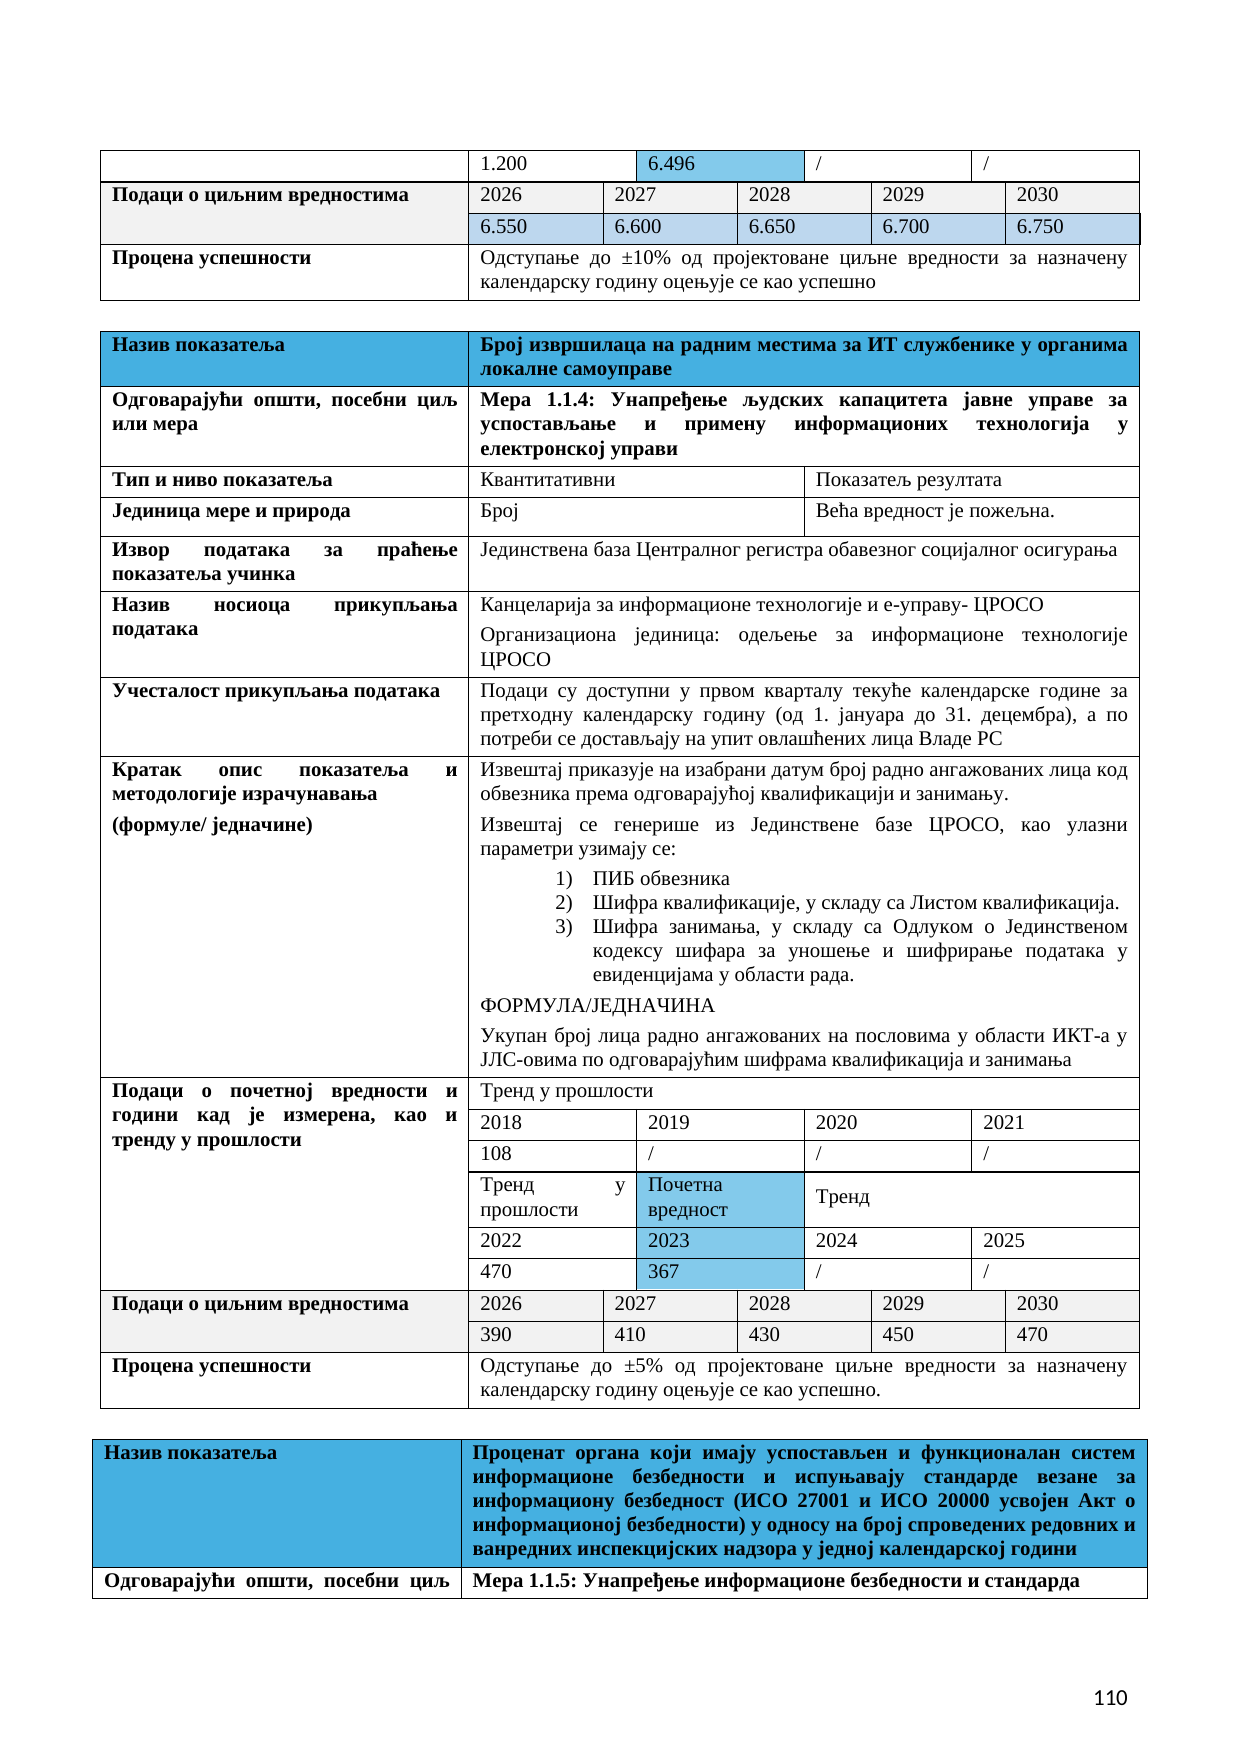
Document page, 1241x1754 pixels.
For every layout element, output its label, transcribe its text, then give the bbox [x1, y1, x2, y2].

table_cell 2029 [872, 1291, 1005, 1321]
table_cell 2023 [637, 1228, 804, 1258]
table_cell Учесталост прикупљања података [101, 678, 468, 756]
table_cell 2020 [805, 1110, 971, 1140]
table_cell 6.700 [872, 214, 1005, 244]
table_cell Подаци су доступни у првом кварталу текуће календарске године за претходну календарску годину (од 1. јануара до 31. децембра), а по потреби се достављају на упит овлашћених лица Владе РС [469, 678, 1139, 756]
table_cell / [972, 151, 1139, 181]
table_cell 410 [604, 1322, 737, 1352]
table_cell 450 [872, 1322, 1005, 1352]
table_cell Кратак опис показатеља и методологије израчунавања (формуле/ једначине) [101, 757, 468, 1077]
table_header Назив показатеља [101, 332, 468, 386]
table_cell Тренд у прошлости [469, 1173, 636, 1227]
table_cell 108 [469, 1141, 636, 1171]
table_cell Подаци о циљним вредностима [101, 183, 468, 244]
table_cell 367 [637, 1259, 804, 1289]
table_cell Тип и ниво показатеља [101, 467, 468, 497]
table_header Број извршилаца на радним местима за ИТ службенике у органима локалне самоуправе [469, 332, 1139, 386]
table_cell / [972, 1141, 1139, 1171]
table_cell 2026 [469, 1291, 603, 1321]
table_cell Извор података за праћење показатеља учинка [101, 537, 468, 591]
table_cell Извештај приказује на изабрани датум број радно ангажованих лица код обвезника према одговарајућој квалификацији и занимању. Извештај се генерише из Јединствене базе ЦРОСО, као улазни параметри узимају се: ПИБ обвезника Шифра квалификације, у складу са Листом квалификација. Шифра занимања, у складу са Одлуком о Јединственом кодексу шифара за уношење и шифрирање података у евиденцијама у области рада. ФОРМУЛА/ЈЕДНАЧИНА Укупан број лица радно ангажованих на пословима у области ИКТ-а у ЈЛС-овима по одговарајућим шифрама квалификација и занимања [469, 757, 1139, 1077]
table_cell Мера 1.1.5: Унапређење информационе безбедности и стандарда [462, 1568, 1147, 1598]
table_header Назив показатеља [93, 1440, 461, 1567]
table_cell 1.200 [469, 151, 636, 181]
table_cell / [805, 151, 971, 181]
table_cell Број [469, 498, 804, 536]
table_cell 2018 [469, 1110, 636, 1140]
table_cell 2030 [1006, 183, 1139, 213]
table_cell / [972, 1259, 1139, 1289]
table_cell Одступање до ±5% од пројектоване циљне вредности за назначену календарску годину оцењује се као успешно. [469, 1353, 1139, 1408]
table_cell 2026 [469, 183, 603, 213]
table_cell 6.496 [637, 151, 804, 181]
table_cell Показатељ резултата [805, 467, 1139, 497]
table_cell 2028 [738, 183, 871, 213]
table_cell 470 [1006, 1322, 1139, 1352]
table_cell Јединица мере и природа [101, 498, 468, 536]
table_cell Одговарајући општи, посебни циљ [93, 1568, 461, 1598]
table_cell 2027 [604, 183, 737, 213]
table_cell 2025 [972, 1228, 1139, 1258]
table_cell Подаци о циљним вредностима [101, 1291, 468, 1352]
table_cell 2022 [469, 1228, 636, 1258]
table_cell 2028 [738, 1291, 871, 1321]
table_cell Назив носиоца прикупљања података [101, 592, 468, 677]
table_cell Процена успешности [101, 245, 468, 299]
table_cell / [805, 1141, 971, 1171]
table_cell 470 [469, 1259, 636, 1289]
table_cell 6.600 [604, 214, 737, 244]
table_cell 2021 [972, 1110, 1139, 1140]
table_cell 2027 [604, 1291, 737, 1321]
table_cell / [805, 1259, 971, 1289]
table_cell 2029 [872, 183, 1005, 213]
table_cell 2030 [1006, 1291, 1139, 1321]
table_cell Канцеларија за информационе технологије и е-управу- ЦРОСО Организациона јединица: одељење за информационе технологије ЦРОСО [469, 592, 1139, 677]
table_cell Тренд [805, 1173, 1139, 1227]
table_cell Одступање до ±10% од пројектоване циљне вредности за назначену календарску годину оцењује се као успешно [469, 245, 1139, 299]
table_cell Почетна вредност [637, 1173, 804, 1227]
table_cell Процена успешности [101, 1353, 468, 1408]
table_cell 2019 [637, 1110, 804, 1140]
table_cell 6.550 [469, 214, 603, 244]
table_cell 390 [469, 1322, 603, 1352]
table_cell Подаци о почетној вредности и години кад је измерена, као и тренду у прошлости [101, 1078, 468, 1289]
table_cell 430 [738, 1322, 871, 1352]
table_cell / [637, 1141, 804, 1171]
table_cell Већа вредност је пожељна. [805, 498, 1139, 536]
table_cell 2024 [805, 1228, 971, 1258]
table_cell Одговарајући општи, посебни циљ или мера [101, 387, 468, 466]
table_cell Тренд у прошлости [469, 1078, 1139, 1109]
table_cell Квантитативни [469, 467, 804, 497]
table_cell Мера 1.1.4: Унапређење људских капацитета јавне управе за успостављање и примену информационих технологија у електронској управи [469, 387, 1139, 466]
table_header Проценат органа који имају успостављен и функционалан систем информационе безбедности и испуњавају стандарде везане за информациону безбедност (ИСО 27001 и ИСО 20000 усвојен Акт о информационој безбедности) у односу на број спроведених редовних и ванредних инспекцијских надзора у једној календарској години [462, 1440, 1147, 1567]
table_cell 6.750 [1006, 214, 1139, 244]
table_cell Јединствена база Централног регистра обавезног социјалног осигурања [469, 537, 1139, 591]
table_cell 6.650 [738, 214, 871, 244]
